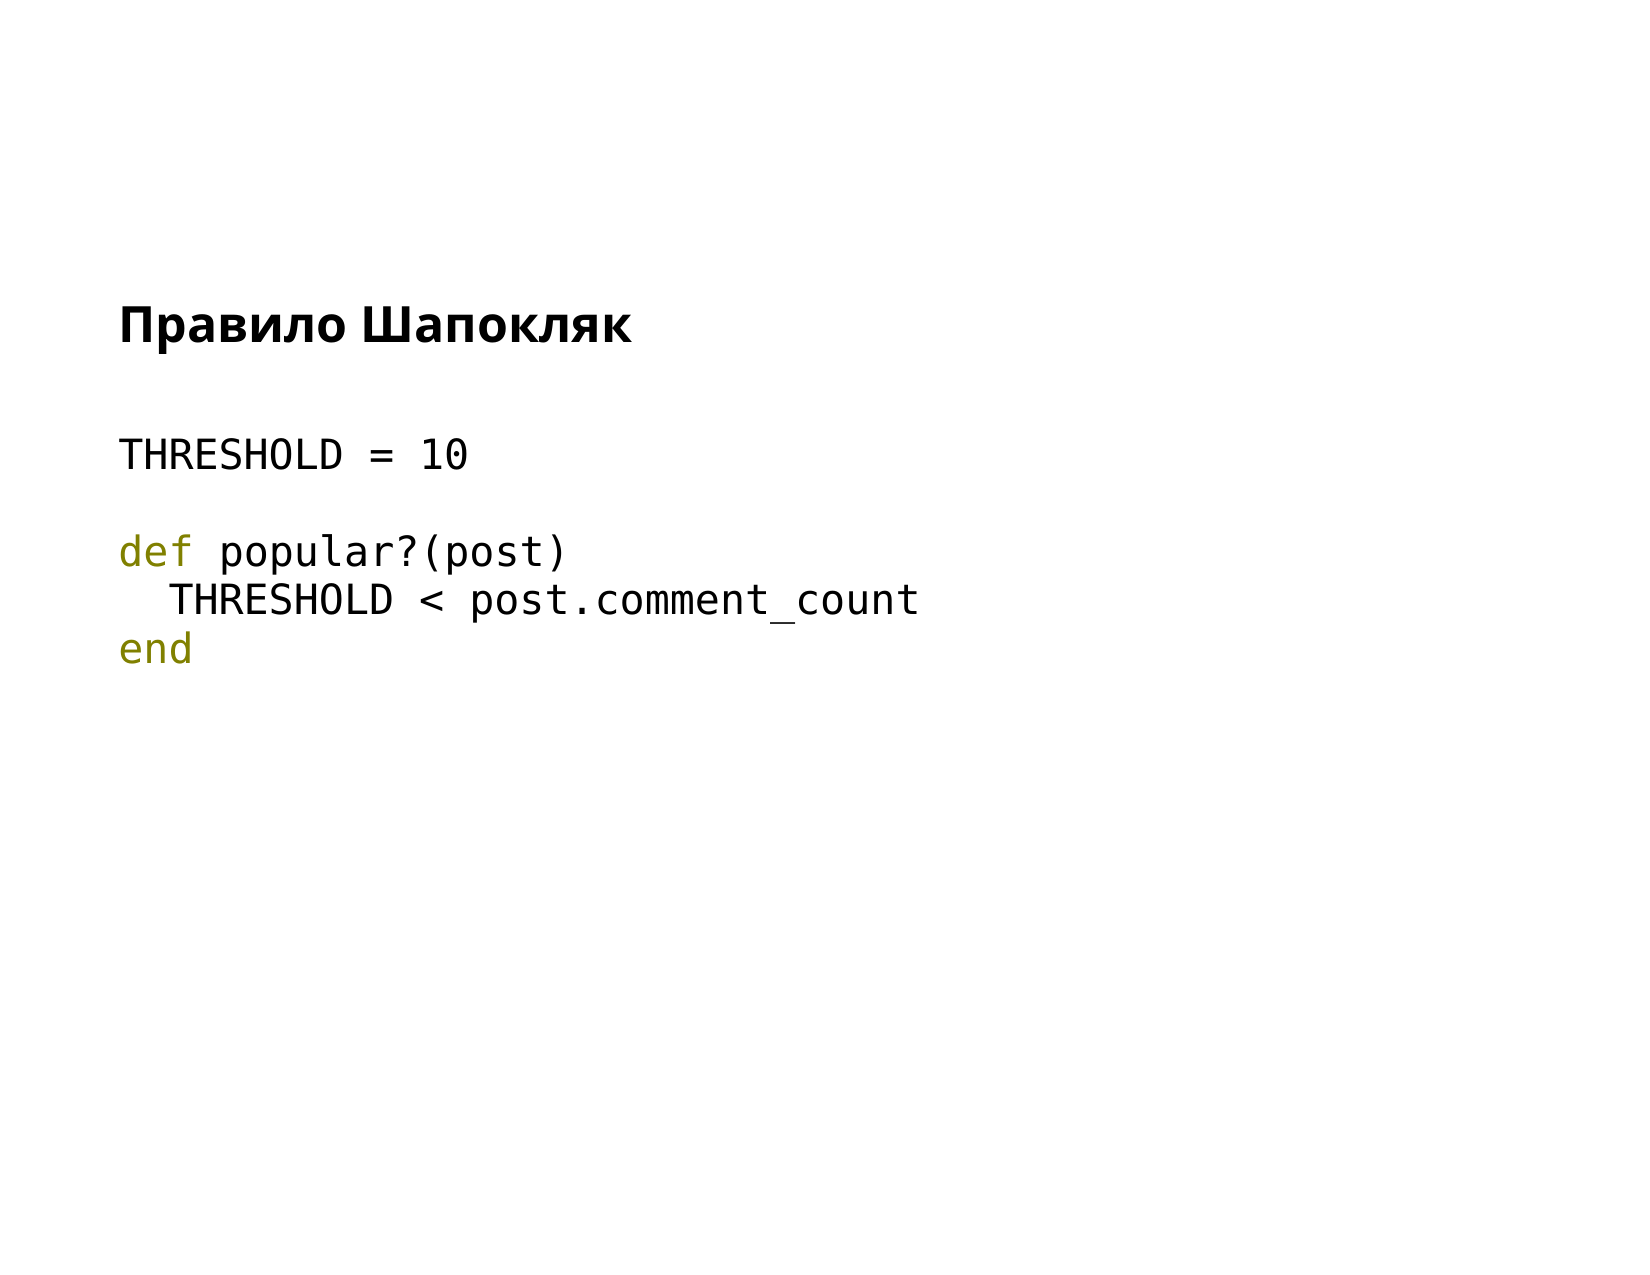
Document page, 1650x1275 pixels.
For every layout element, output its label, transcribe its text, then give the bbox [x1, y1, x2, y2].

text THRESHOLD = 10 [118, 430, 1532, 479]
text THRESHOLD < post.comment_count [118, 576, 1532, 624]
subtitle Правило Шапокляк [118, 289, 1532, 357]
text end [118, 624, 1532, 673]
text def popular?(post) [118, 527, 1532, 576]
